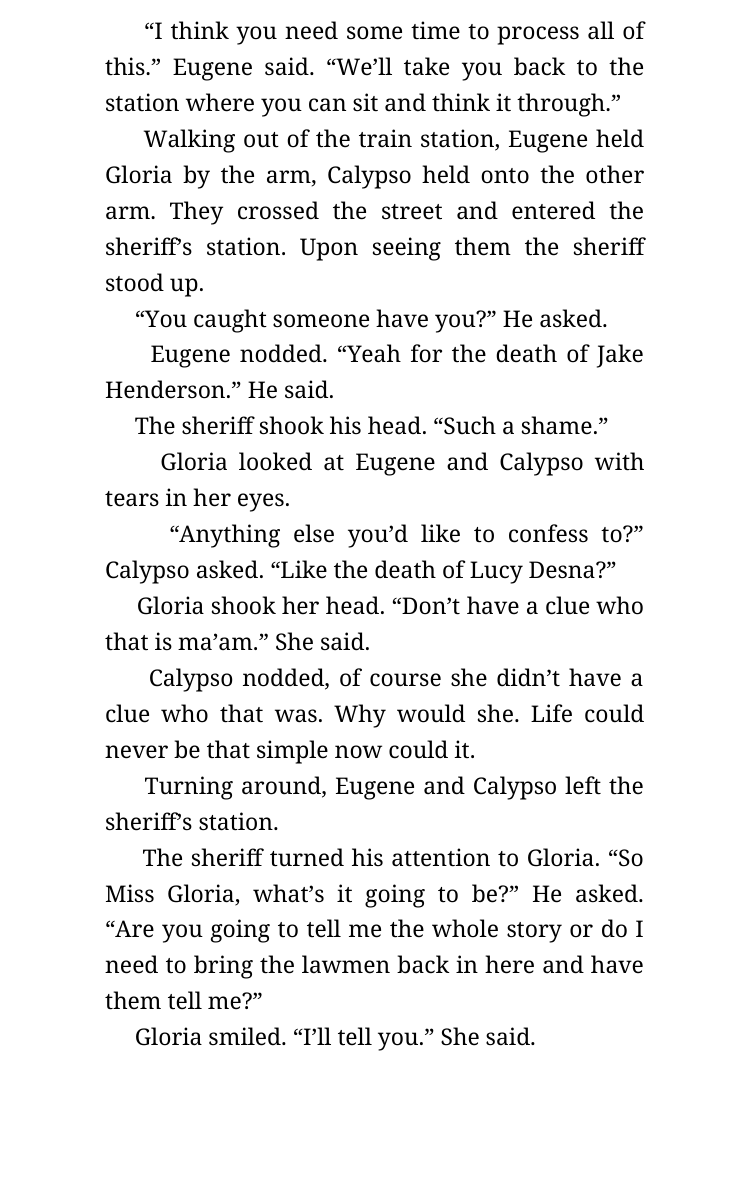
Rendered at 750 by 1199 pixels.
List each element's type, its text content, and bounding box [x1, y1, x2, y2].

text Gloria looked at Eugene and Calypso with tears in her eyes. [105, 446, 645, 513]
text The sheriff shook his head. “Such a shame.” [105, 410, 645, 442]
text Gloria smiled. “I’ll tell you.” She said. [105, 1021, 645, 1052]
text “You caught someone have you?” He asked. [105, 302, 645, 334]
text Calypso nodded, of course she didn’t have a clue who that was. Why would she. Life could never be that simple now could it. [105, 662, 645, 765]
text Eugene nodded. “Yeah for the death of Jake Henderson.” He said. [105, 338, 645, 406]
text Turning around, Eugene and Calypso left the sheriff’s station. [105, 770, 645, 837]
text Walking out of the train station, Eugene held Gloria by the arm, Calypso held onto the other arm. They crossed the street and entered the sheriff’s station. Upon seeing them the sheriff stood up. [105, 123, 645, 298]
text The sheriff turned his attention to Gloria. “So Miss Gloria, what’s it going to be?” He asked. “Are you going to tell me the whole story or do I need to bring the lawmen back in here and have them tell me?” [105, 842, 645, 1017]
text Gloria shook her head. “Don’t have a clue who that is ma’am.” She said. [105, 590, 645, 657]
text “I think you need some time to process all of this.” Eugene said. “We’ll take you back to the station where you can sit and think it through.” [105, 15, 645, 118]
text “Anything else you’d like to confess to?” Calypso asked. “Like the death of Lucy Desna?” [105, 518, 645, 585]
